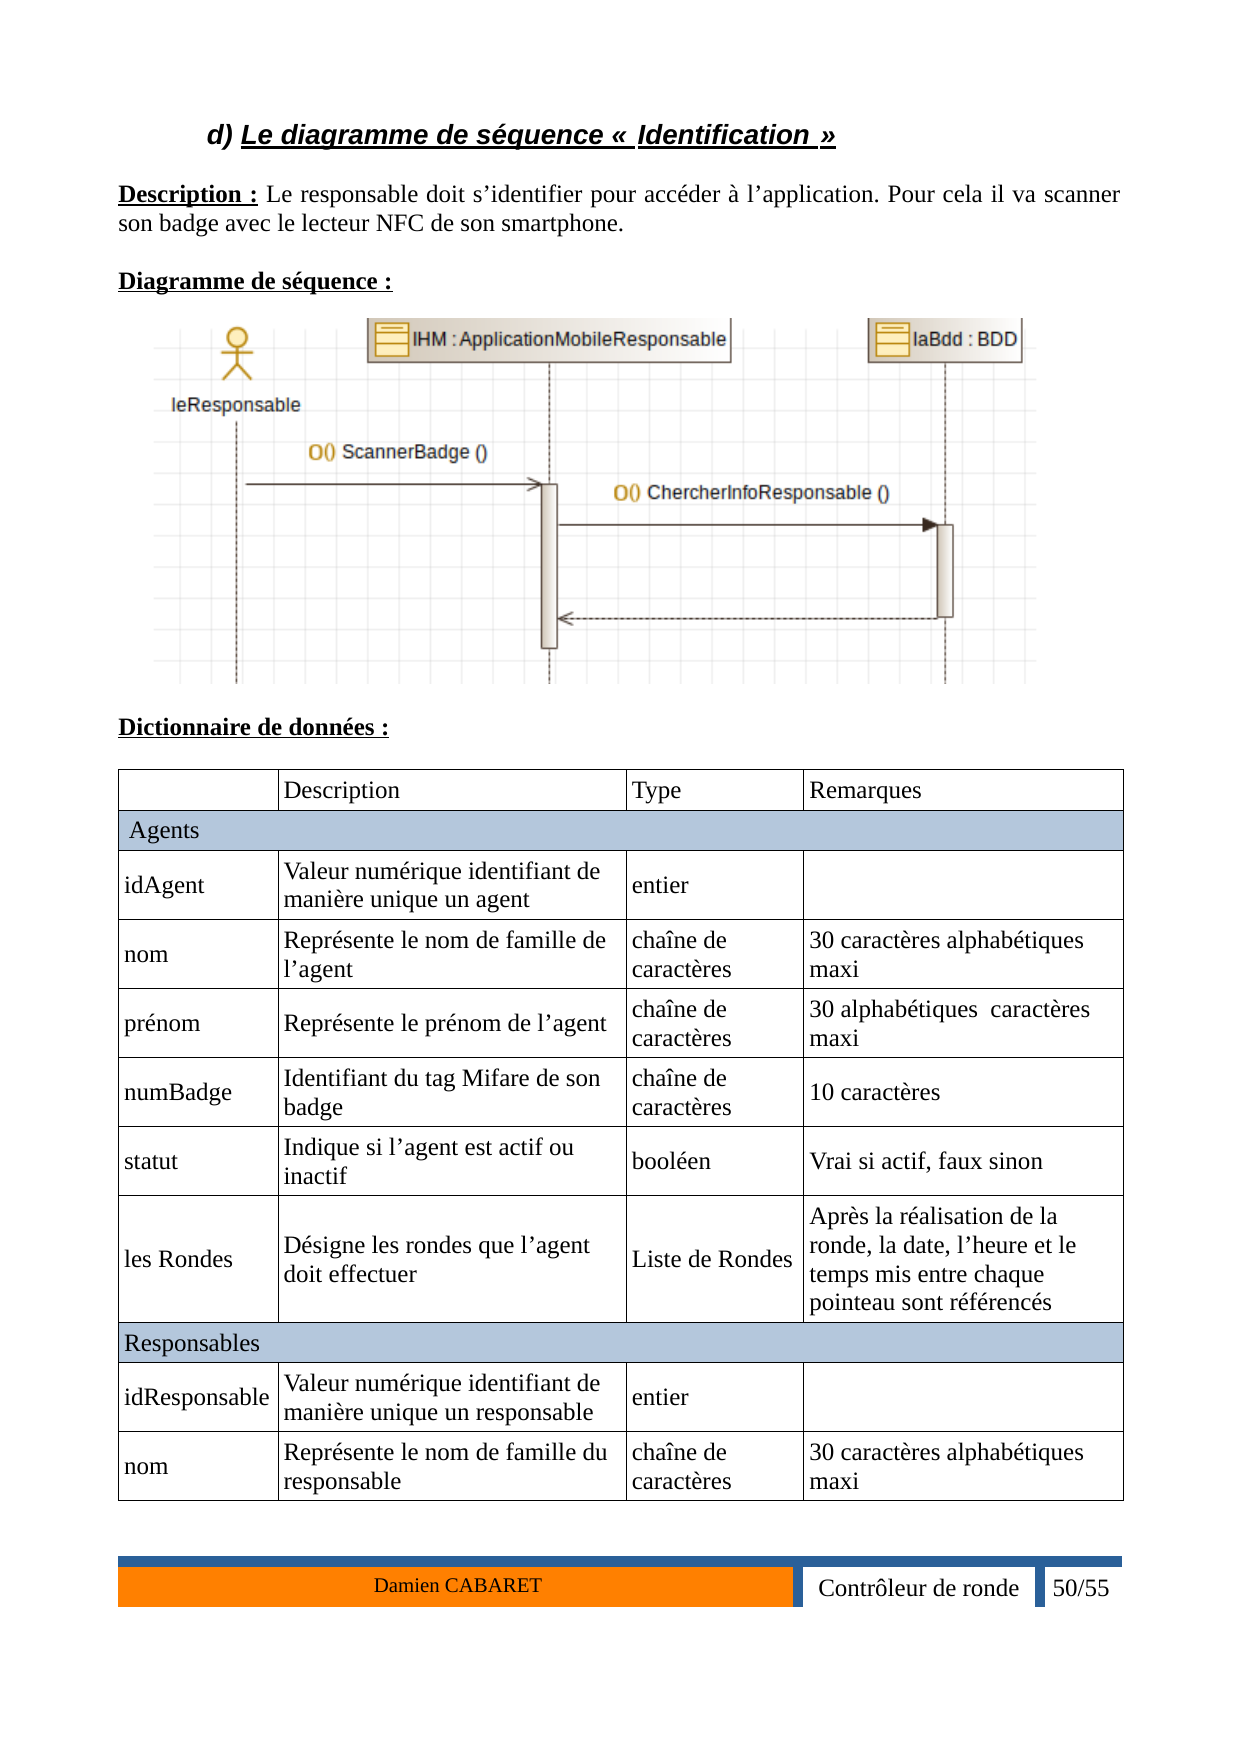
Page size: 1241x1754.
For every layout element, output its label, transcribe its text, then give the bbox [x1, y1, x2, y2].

table_cell Désigne les rondes que l’agent doit effectuer [279, 1196, 626, 1322]
table_cell Valeur numérique identifiant de manière unique un agent [279, 851, 626, 919]
table_cell Indique si l’agent est actif ou inactif [279, 1127, 626, 1195]
table_header Remarques [804, 770, 1123, 810]
table_cell Après la réalisation de la ronde, la date, l’heure et le temps mis entre chaque pointeau sont référencés [804, 1196, 1123, 1322]
table_cell 30 caractères alphabétiques maxi [804, 920, 1123, 988]
text Dictionnaire de données : [118, 712, 1122, 741]
table_header Description [279, 770, 626, 810]
table_cell chaîne de caractères [627, 920, 803, 988]
table_cell chaîne de caractères [627, 1432, 803, 1500]
table_cell Liste de Rondes [627, 1196, 803, 1322]
table_cell Représente le nom de famille de l’agent [279, 920, 626, 988]
table_cell chaîne de caractères [627, 1058, 803, 1126]
table_cell 10 caractères [804, 1058, 1123, 1126]
table_cell numBadge [119, 1058, 278, 1126]
table_cell entier [627, 851, 803, 919]
table_cell les Rondes [119, 1196, 278, 1322]
table_header Type [627, 770, 803, 810]
table_cell chaîne de caractères [627, 989, 803, 1057]
table_cell booléen [627, 1127, 803, 1195]
table_cell [804, 851, 1123, 919]
table_cell idAgent [119, 851, 278, 919]
table_cell Représente le prénom de l’agent [279, 989, 626, 1057]
table_cell idResponsable [119, 1363, 278, 1431]
table_cell Responsables [119, 1323, 1123, 1362]
table_cell prénom [119, 989, 278, 1057]
table_cell [804, 1363, 1123, 1431]
table_cell Identifiant du tag Mifare de son badge [279, 1058, 626, 1126]
table_cell Valeur numérique identifiant de manière unique un responsable [279, 1363, 626, 1431]
table_cell entier [627, 1363, 803, 1431]
table_cell Représente le nom de famille du responsable [279, 1432, 626, 1500]
text Description : Le responsable doit s’identifier pour accéder à l’application. Pour cela il va scanner son badge avec le lecteur NFC de son smartphone. [118, 179, 1122, 237]
text Diagramme de séquence : [118, 266, 1122, 294]
subtitle Le diagramme de séquence « Identification » [118, 118, 1122, 150]
table_cell nom [119, 920, 278, 988]
table_cell Agents [119, 811, 1123, 850]
table_cell nom [119, 1432, 278, 1500]
table_cell statut [119, 1127, 278, 1195]
table_cell 30 caractères alphabétiques maxi [804, 1432, 1123, 1500]
table_cell 30 alphabétiques caractères maxi [804, 989, 1123, 1057]
picture [153, 318, 1037, 684]
table_cell Vrai si actif, faux sinon [804, 1127, 1123, 1195]
table_header [119, 770, 278, 810]
